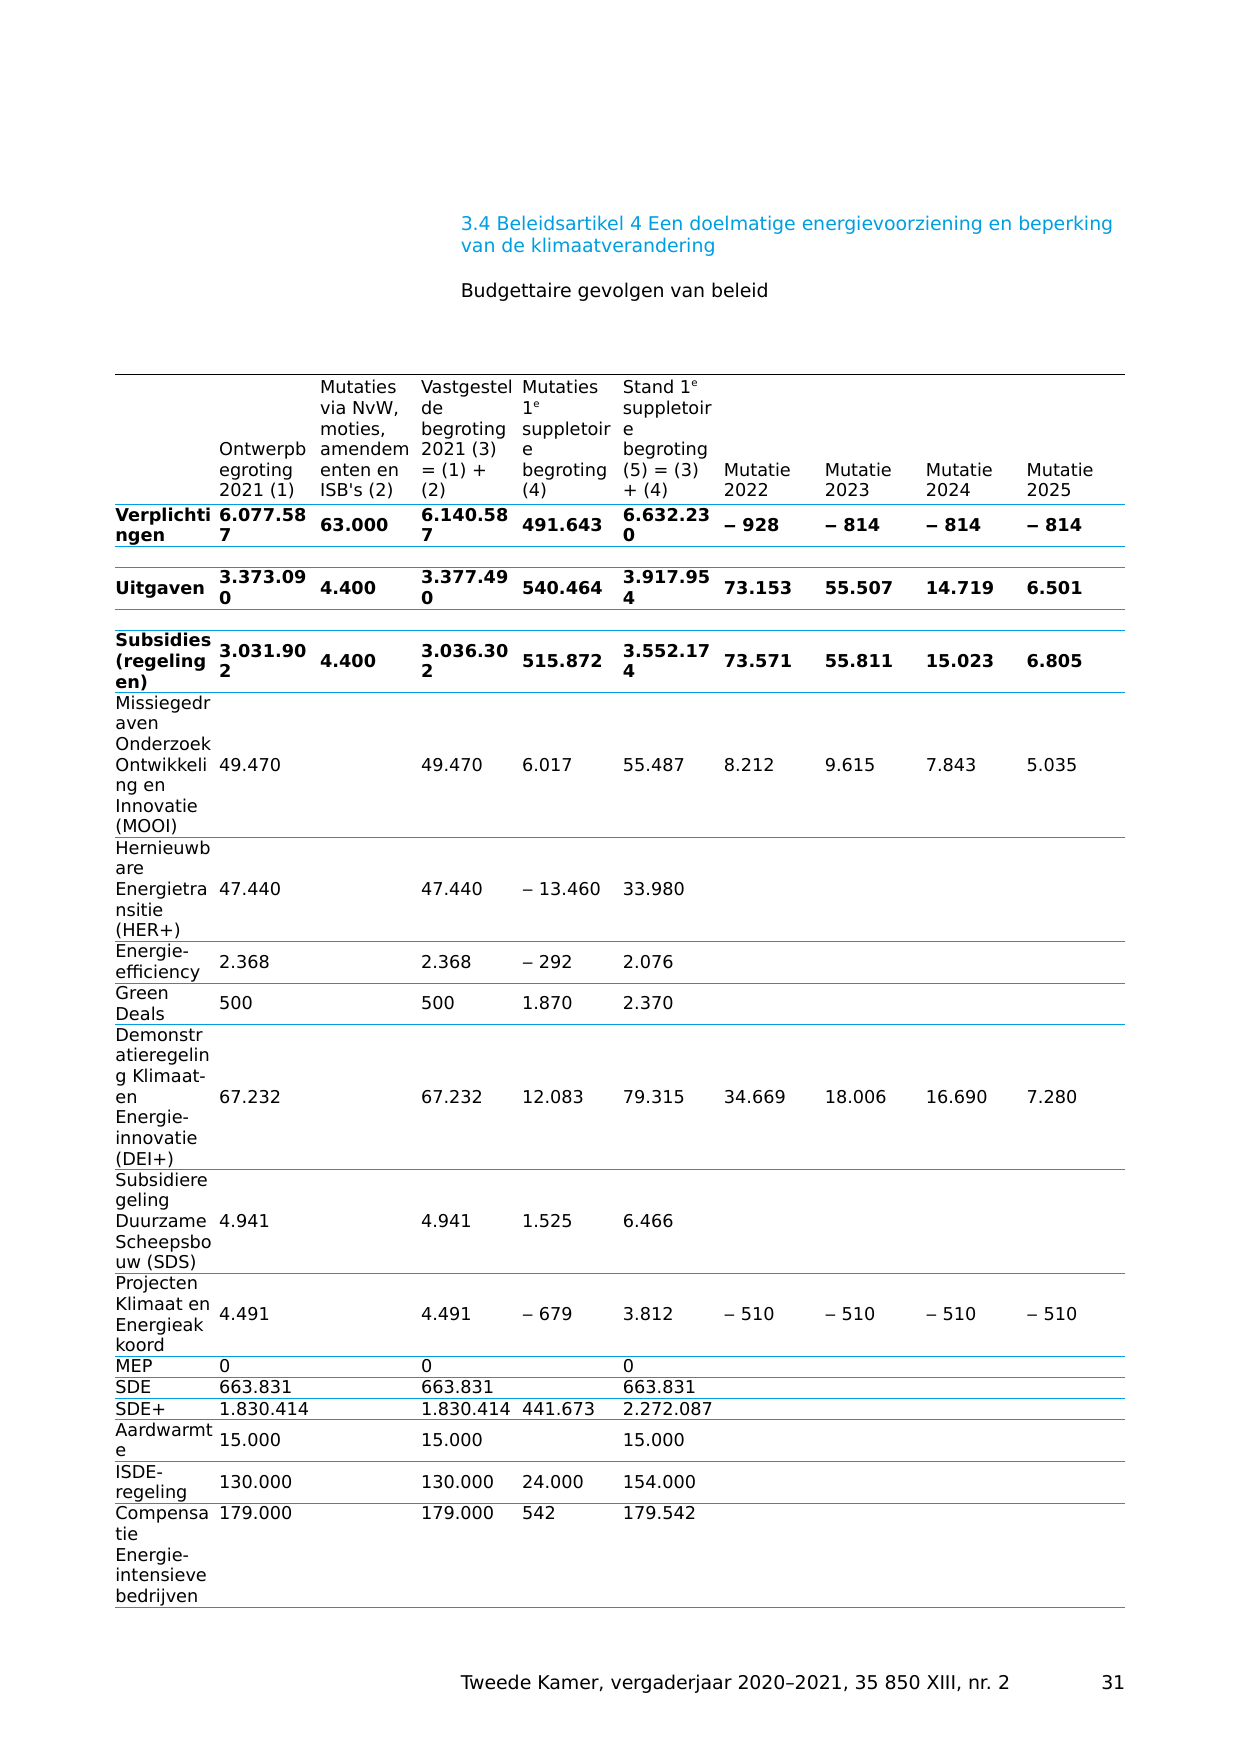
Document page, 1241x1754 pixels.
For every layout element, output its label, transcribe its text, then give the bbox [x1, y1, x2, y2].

table_cell [822, 1504, 923, 1606]
table_cell [923, 984, 1023, 1024]
table_cell [317, 984, 418, 1024]
table_cell 0 [216, 1357, 317, 1377]
table_cell [519, 547, 620, 567]
table_cell 0 [620, 1357, 721, 1377]
table_cell [418, 610, 519, 630]
table_cell 47.440 [418, 838, 519, 941]
table_cell Mutaties 1e suppletoire begroting (4) [519, 375, 620, 504]
table_cell [620, 547, 721, 567]
table_cell [822, 984, 923, 1024]
table_cell 6.501 [1024, 568, 1125, 609]
table_cell [115, 547, 216, 567]
table_cell Projecten Klimaat en Energieakkoord [115, 1274, 216, 1356]
table_cell [1024, 1399, 1125, 1419]
table_cell 15.000 [620, 1420, 721, 1461]
table_cell [923, 1399, 1023, 1419]
table_cell [216, 610, 317, 630]
table_cell 73.153 [721, 568, 822, 609]
table_cell Mutatie 2023 [822, 375, 923, 504]
table_cell [923, 1462, 1023, 1503]
table_cell 3.373.090 [216, 568, 317, 609]
table_cell 6.632.230 [620, 505, 721, 546]
table_cell 3.036.302 [418, 631, 519, 692]
table_cell [317, 693, 418, 837]
table_cell [721, 1357, 822, 1377]
table_cell [923, 1170, 1023, 1273]
table_cell Ontwerpbegroting 2021 (1) [216, 375, 317, 504]
table_cell [519, 1357, 620, 1377]
table_cell 663.831 [216, 1378, 317, 1398]
table_cell 500 [418, 984, 519, 1024]
table_cell 6.017 [519, 693, 620, 837]
table_cell 6.077.587 [216, 505, 317, 546]
table_cell [519, 1378, 620, 1398]
table_cell [822, 838, 923, 941]
table_cell 63.000 [317, 505, 418, 546]
table_cell 9.615 [822, 693, 923, 837]
table_cell ‒ 814 [923, 505, 1023, 546]
table_cell Energie-efficiency [115, 942, 216, 982]
table_cell [822, 610, 923, 630]
table_cell [721, 942, 822, 982]
table_cell [317, 1420, 418, 1461]
table_cell 663.831 [620, 1378, 721, 1398]
table_cell ‒ 13.460 [519, 838, 620, 941]
table_cell [721, 1399, 822, 1419]
table_cell 2.076 [620, 942, 721, 982]
table_cell [317, 1025, 418, 1169]
table_cell 130.000 [418, 1462, 519, 1503]
table_cell ‒ 928 [721, 505, 822, 546]
table_cell 3.812 [620, 1274, 721, 1356]
table_cell [721, 1504, 822, 1606]
table_cell 6.466 [620, 1170, 721, 1273]
table_cell SDE [115, 1378, 216, 1398]
title 3.4 Beleidsartikel 4 Een doelmatige energievoorziening en beperking van de klimaatverandering [461, 213, 1125, 257]
table_cell [721, 610, 822, 630]
table_cell [317, 1399, 418, 1419]
table_cell [1024, 547, 1125, 567]
table_cell 14.719 [923, 568, 1023, 609]
table_cell Aardwarmte [115, 1420, 216, 1461]
table_cell [418, 547, 519, 567]
table_cell 33.980 [620, 838, 721, 941]
table_cell [317, 1170, 418, 1273]
table_cell Missiegedraven Onderzoek Ontwikkeling en Innovatie (MOOI) [115, 693, 216, 837]
table_cell [317, 1274, 418, 1356]
title Budgettaire gevolgen van beleid [461, 280, 1125, 302]
table_cell 1.870 [519, 984, 620, 1024]
table_cell [721, 984, 822, 1024]
table_cell ‒ 510 [1024, 1274, 1125, 1356]
table_cell 5.035 [1024, 693, 1125, 837]
table_cell 179.000 [216, 1504, 317, 1606]
table_cell 179.542 [620, 1504, 721, 1606]
table_cell [923, 1357, 1023, 1377]
table_cell [1024, 1170, 1125, 1273]
table_cell Subsidieregeling Duurzame Scheepsbouw (SDS) [115, 1170, 216, 1273]
table_cell [317, 1357, 418, 1377]
table_cell ‒ 679 [519, 1274, 620, 1356]
table_cell 7.280 [1024, 1025, 1125, 1169]
table_cell 2.368 [216, 942, 317, 982]
table_cell [115, 610, 216, 630]
table_cell 24.000 [519, 1462, 620, 1503]
table_cell Hernieuwbare Energietransitie (HER+) [115, 838, 216, 941]
table_cell [317, 610, 418, 630]
table_cell 49.470 [216, 693, 317, 837]
table_cell 441.673 [519, 1399, 620, 1419]
table_cell 49.470 [418, 693, 519, 837]
table_cell 542 [519, 1504, 620, 1606]
table_cell Stand 1e suppletoire begroting (5) = (3) + (4) [620, 375, 721, 504]
table_cell [923, 942, 1023, 982]
table_cell 4.400 [317, 568, 418, 609]
table_cell [923, 610, 1023, 630]
table_cell ‒ 510 [822, 1274, 923, 1356]
table_cell [1024, 1357, 1125, 1377]
table_cell Verplichtingen [115, 505, 216, 546]
table_cell [1024, 610, 1125, 630]
table_cell 15.000 [216, 1420, 317, 1461]
table_cell Demonstratieregeling Klimaat- en Energie-innovatie (DEI+) [115, 1025, 216, 1169]
table_cell [822, 1357, 923, 1377]
table_cell [721, 1420, 822, 1461]
table_cell 3.031.902 [216, 631, 317, 692]
table_cell 2.272.087 [620, 1399, 721, 1419]
table_cell 663.831 [418, 1378, 519, 1398]
table_cell 130.000 [216, 1462, 317, 1503]
table_cell 15.000 [418, 1420, 519, 1461]
table_cell 179.000 [418, 1504, 519, 1606]
table_cell 4.491 [418, 1274, 519, 1356]
table_cell ‒ 510 [923, 1274, 1023, 1356]
table_cell [822, 1378, 923, 1398]
table_cell 500 [216, 984, 317, 1024]
table_cell 1.525 [519, 1170, 620, 1273]
table_cell [721, 838, 822, 941]
table_cell [216, 547, 317, 567]
table_cell Vastgestelde begroting 2021 (3) = (1) + (2) [418, 375, 519, 504]
table_cell 4.941 [418, 1170, 519, 1273]
table_cell ‒ 510 [721, 1274, 822, 1356]
table_cell 8.212 [721, 693, 822, 837]
table_cell 3.552.174 [620, 631, 721, 692]
table_cell [1024, 1420, 1125, 1461]
table_cell [1024, 1378, 1125, 1398]
table_cell Uitgaven [115, 568, 216, 609]
table_cell 55.507 [822, 568, 923, 609]
table_cell 154.000 [620, 1462, 721, 1503]
table_cell [822, 1399, 923, 1419]
table_cell [317, 1504, 418, 1606]
table_cell 7.843 [923, 693, 1023, 837]
table_cell Compensatie Energie-intensieve bedrijven [115, 1504, 216, 1606]
table_cell 15.023 [923, 631, 1023, 692]
table_cell [721, 1462, 822, 1503]
table_cell 540.464 [519, 568, 620, 609]
table_cell 6.140.587 [418, 505, 519, 546]
table_cell [1024, 838, 1125, 941]
table_cell 67.232 [216, 1025, 317, 1169]
table_cell [1024, 942, 1125, 982]
table_cell 16.690 [923, 1025, 1023, 1169]
table_cell [923, 547, 1023, 567]
table_cell 12.083 [519, 1025, 620, 1169]
table_cell ‒ 814 [1024, 505, 1125, 546]
table_cell [721, 1378, 822, 1398]
table_cell Green Deals [115, 984, 216, 1024]
table_cell 55.811 [822, 631, 923, 692]
table_cell 491.643 [519, 505, 620, 546]
table_cell [822, 547, 923, 567]
table_cell [822, 1170, 923, 1273]
table_cell 6.805 [1024, 631, 1125, 692]
table_cell [721, 547, 822, 567]
table_cell 2.370 [620, 984, 721, 1024]
table_cell [519, 610, 620, 630]
table_cell ‒ 814 [822, 505, 923, 546]
table_cell Subsidies (regelingen) [115, 631, 216, 692]
table_cell 515.872 [519, 631, 620, 692]
table_cell [620, 610, 721, 630]
table_cell [923, 1420, 1023, 1461]
table_cell [721, 1170, 822, 1273]
table_cell 18.006 [822, 1025, 923, 1169]
table_cell [519, 1420, 620, 1461]
table_cell 55.487 [620, 693, 721, 837]
table_cell [1024, 984, 1125, 1024]
table_cell ‒ 292 [519, 942, 620, 982]
table_cell [923, 1504, 1023, 1606]
table_cell 4.491 [216, 1274, 317, 1356]
table_cell [317, 942, 418, 982]
table_cell [822, 942, 923, 982]
table_cell [317, 838, 418, 941]
table_cell 4.400 [317, 631, 418, 692]
table_cell MEP [115, 1357, 216, 1377]
table_cell Mutatie 2025 [1024, 375, 1125, 504]
table_cell 79.315 [620, 1025, 721, 1169]
table_cell 73.571 [721, 631, 822, 692]
table_cell 47.440 [216, 838, 317, 941]
table_cell [115, 375, 216, 504]
table_cell 2.368 [418, 942, 519, 982]
table_header Tabel 16 Budgettaire gevolgen van beleid art. 4 Een doelmatige energievoorziening en beperking van de klimaatverandering (Eerste suppletoire begroting) (bedragen x € 1.000) [115, 326, 1125, 374]
table_cell 1.830.414 [418, 1399, 519, 1419]
table_cell Mutatie 2022 [721, 375, 822, 504]
table_cell [1024, 1504, 1125, 1606]
table_cell 67.232 [418, 1025, 519, 1169]
table_cell ISDE-regeling [115, 1462, 216, 1503]
table_cell [923, 1378, 1023, 1398]
table_cell 4.941 [216, 1170, 317, 1273]
table_cell 0 [418, 1357, 519, 1377]
table_cell [923, 838, 1023, 941]
table_cell SDE+ [115, 1399, 216, 1419]
table_cell 3.917.954 [620, 568, 721, 609]
table_cell 34.669 [721, 1025, 822, 1169]
table_cell [822, 1462, 923, 1503]
table_cell [317, 1378, 418, 1398]
table_cell [822, 1420, 923, 1461]
table_cell Mutatie 2024 [923, 375, 1023, 504]
table_cell 1.830.414 [216, 1399, 317, 1419]
table_cell [317, 1462, 418, 1503]
table_cell [1024, 1462, 1125, 1503]
table_cell 3.377.490 [418, 568, 519, 609]
table_cell Mutaties via NvW, moties, amendementen en ISB's (2) [317, 375, 418, 504]
table_cell [317, 547, 418, 567]
